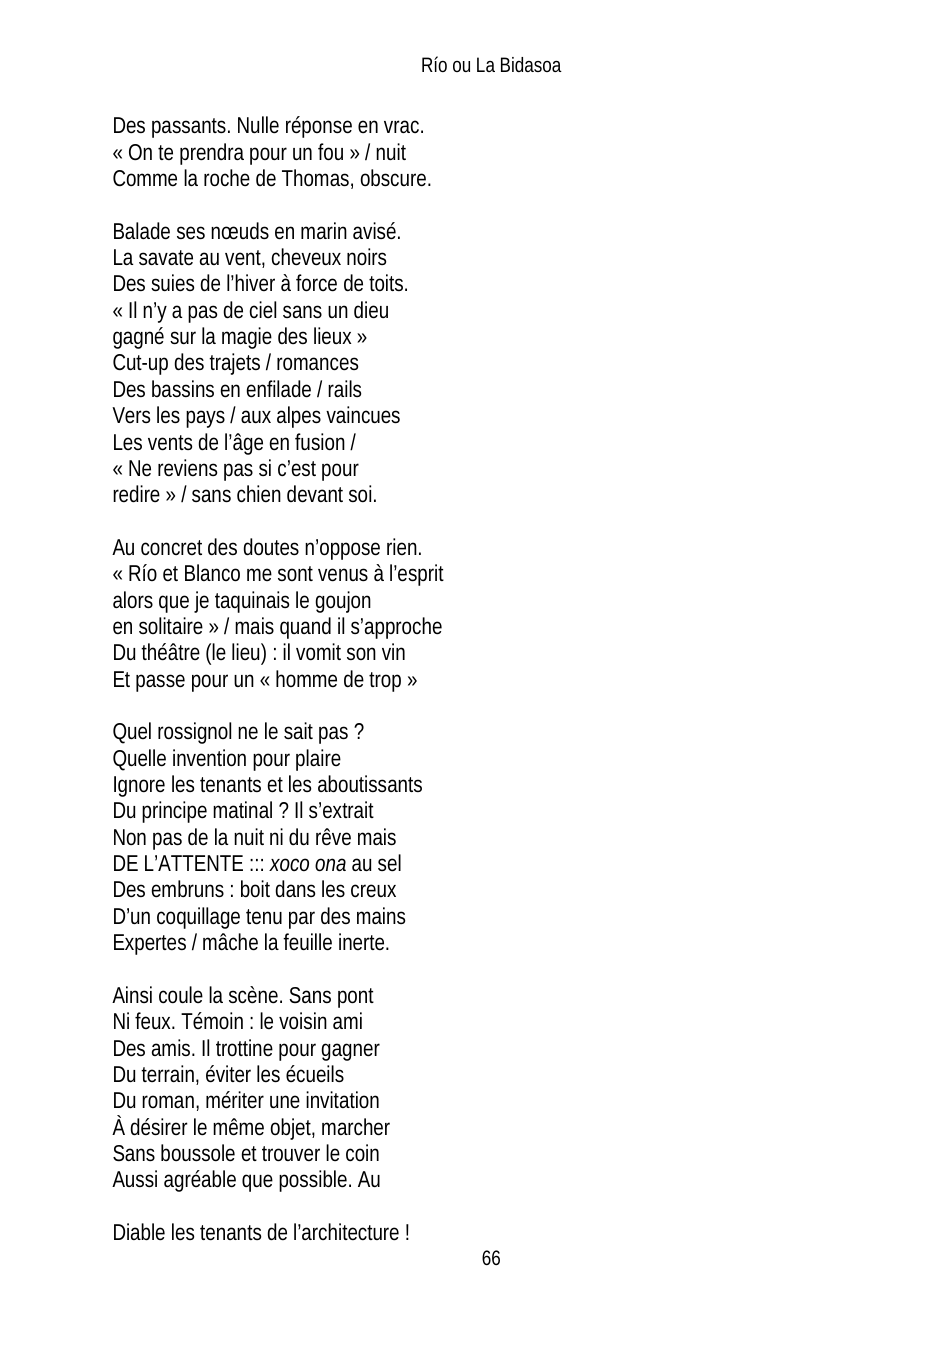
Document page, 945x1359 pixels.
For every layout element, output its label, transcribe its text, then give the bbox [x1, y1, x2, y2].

text Du principe matinal ? Il s’extrait [112, 797, 870, 824]
text Au concret des doutes n’oppose rien. [112, 534, 870, 560]
text Non pas de la nuit ni du rêve mais [112, 824, 870, 850]
text Aussi agréable que possible. Au [112, 1166, 870, 1193]
text La savate au vent, cheveux noirs [112, 244, 870, 270]
text DE L’ATTENTE ::: xoco ona au sel [112, 850, 870, 876]
text Du théâtre (le lieu) : il vomit son vin [112, 639, 870, 666]
text « Il n’y a pas de ciel sans un dieu [112, 297, 870, 323]
text redire » / sans chien devant soi. [112, 481, 870, 507]
text Ainsi coule la scène. Sans pont [112, 982, 870, 1008]
text Vers les pays / aux alpes vaincues [112, 402, 870, 428]
text Des suies de l’hiver à force de toits. [112, 270, 870, 297]
text « Río et Blanco me sont venus à l’esprit [112, 560, 870, 587]
text Des bassins en enfilade / rails [112, 376, 870, 402]
text Balade ses nœuds en marin avisé. [112, 218, 870, 244]
text Sans boussole et trouver le coin [112, 1140, 870, 1166]
text Les vents de l’âge en fusion / [112, 428, 870, 455]
text Comme la roche de Thomas, obscure. [112, 165, 870, 191]
text Quel rossignol ne le sait pas ? [112, 718, 870, 745]
text Ignore les tenants et les aboutissants [112, 771, 870, 797]
text alors que je taquinais le goujon [112, 587, 870, 613]
text Expertes / mâche la feuille inerte. [112, 929, 870, 956]
text Diable les tenants de l’architecture ! [112, 1219, 870, 1245]
text Quelle invention pour plaire [112, 745, 870, 771]
text gagné sur la magie des lieux » [112, 323, 870, 349]
text Du terrain, éviter les écueils [112, 1061, 870, 1087]
text Des embruns : boit dans les creux [112, 876, 870, 903]
text en solitaire » / mais quand il s’approche [112, 613, 870, 639]
text Des amis. Il trottine pour gagner [112, 1034, 870, 1061]
text « On te prendra pour un fou » / nuit [112, 138, 870, 165]
text « Ne reviens pas si c’est pour [112, 455, 870, 481]
text Et passe pour un « homme de trop » [112, 666, 870, 692]
text Des passants. Nulle réponse en vrac. [112, 112, 870, 138]
text À désirer le même objet, marcher [112, 1114, 870, 1140]
text D’un coquillage tenu par des mains [112, 903, 870, 929]
text Du roman, mériter une invitation [112, 1087, 870, 1114]
text Cut-up des trajets / romances [112, 349, 870, 376]
text Ni feux. Témoin : le voisin ami [112, 1008, 870, 1034]
